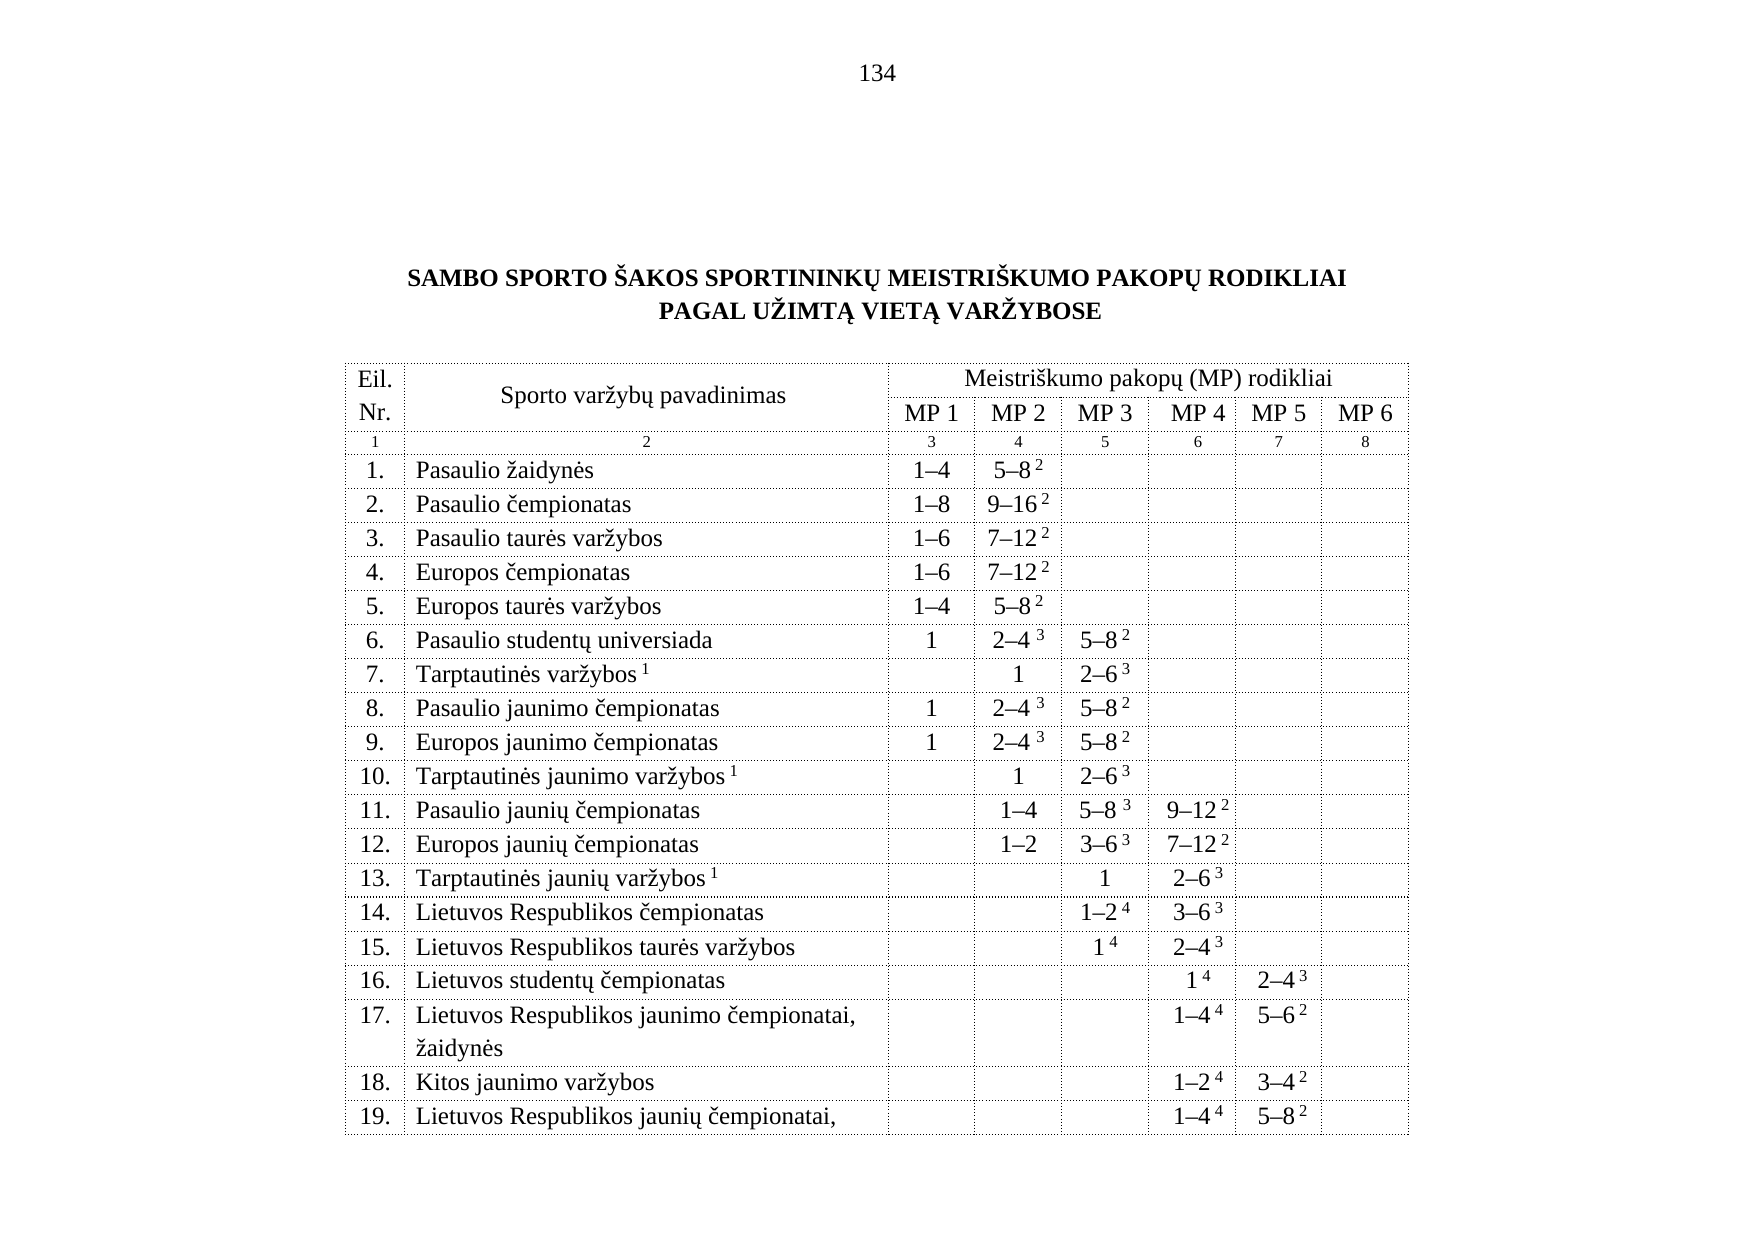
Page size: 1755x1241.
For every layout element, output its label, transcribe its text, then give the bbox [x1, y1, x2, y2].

table_cell [1322, 1066, 1409, 1100]
table_cell [1235, 692, 1322, 726]
table_cell 4 [975, 431, 1062, 454]
table_cell Lietuvos Respublikos taurės varžybos [405, 931, 888, 964]
table_cell [1322, 692, 1409, 726]
table_cell 1 4 [1148, 965, 1235, 999]
table_cell [888, 863, 975, 896]
table_cell [1322, 556, 1409, 590]
table_header Meistriškumo pakopų (MP) rodikliai [888, 363, 1409, 397]
table_cell [888, 999, 975, 1066]
table_cell 3 [888, 431, 975, 454]
table_cell 14. [345, 896, 404, 931]
table_cell 3–6 3 [1062, 828, 1148, 862]
table_cell 5 [1062, 431, 1148, 454]
table_cell 1 [888, 624, 975, 658]
table_cell 4. [345, 556, 404, 590]
table_cell [1235, 896, 1322, 931]
table_cell [1062, 556, 1148, 590]
table_cell 1–8 [888, 488, 975, 522]
table_cell 1 [975, 760, 1062, 794]
table_cell [1062, 454, 1148, 488]
table_cell [1322, 794, 1409, 828]
table_cell [1322, 454, 1409, 488]
table_cell [1062, 1066, 1148, 1100]
table_cell 1–2 [975, 828, 1062, 862]
table_cell 9–16 2 [975, 488, 1062, 522]
table_cell [1235, 931, 1322, 964]
table_cell Europos jaunimo čempionatas [405, 726, 888, 760]
table_cell Lietuvos Respublikos čempionatas [405, 896, 888, 931]
table_cell 1–2 4 [1062, 896, 1148, 931]
table_cell 1–4 [888, 454, 975, 488]
table_cell [1235, 760, 1322, 794]
table_cell [975, 931, 1062, 964]
table_cell 10. [345, 760, 404, 794]
table_cell 2. [345, 488, 404, 522]
table_cell 1–4 [888, 590, 975, 624]
table_cell 2–6 3 [1062, 760, 1148, 794]
table_cell 5–6 2 [1235, 999, 1322, 1066]
table_cell 5–8 3 [1062, 794, 1148, 828]
table_cell Pasaulio taurės varžybos [405, 522, 888, 556]
table_cell [1062, 488, 1148, 522]
table_cell [1322, 931, 1409, 964]
table_cell Tarptautinės jaunių varžybos 1 [405, 863, 888, 896]
table_cell [1235, 522, 1322, 556]
table_cell [1235, 624, 1322, 658]
table_cell 1–4 4 [1148, 999, 1235, 1066]
table_cell 7. [345, 658, 404, 692]
table_cell [888, 658, 975, 692]
table_cell [1322, 522, 1409, 556]
table_cell 1–4 4 [1148, 1100, 1235, 1134]
table_cell 3. [345, 522, 404, 556]
table_cell Tarptautinės varžybos 1 [405, 658, 888, 692]
table_cell [1148, 624, 1235, 658]
table_cell 1 [1062, 863, 1148, 896]
table_cell [1322, 590, 1409, 624]
table_cell Kitos jaunimo varžybos [405, 1066, 888, 1100]
table_cell 5–8 2 [975, 454, 1062, 488]
table_cell 11. [345, 794, 404, 828]
table_cell [1322, 863, 1409, 896]
table_cell [888, 965, 975, 999]
table_cell [1235, 556, 1322, 590]
table_cell [1322, 760, 1409, 794]
text PAGAL UŽIMTĄ VIETĄ VARŽYBOSE [118, 296, 1636, 325]
table_cell 2–4 3 [1148, 931, 1235, 964]
table_cell Pasaulio žaidynės [405, 454, 888, 488]
table_cell [1148, 454, 1235, 488]
table_cell [1062, 1100, 1148, 1134]
table_cell 3–4 2 [1235, 1066, 1322, 1100]
table_cell 5–8 2 [975, 590, 1062, 624]
table_cell 2–4 3 [975, 726, 1062, 760]
table_cell 8. [345, 692, 404, 726]
table_header Sporto varžybų pavadinimas [405, 363, 888, 431]
table_cell 9–12 2 [1148, 794, 1235, 828]
table_cell [1322, 896, 1409, 931]
table_cell [888, 1066, 975, 1100]
table_cell [975, 863, 1062, 896]
table_cell 2–4 3 [975, 692, 1062, 726]
table_cell Pasaulio studentų universiada [405, 624, 888, 658]
table_cell 5–8 2 [1062, 726, 1148, 760]
table_cell Pasaulio čempionatas [405, 488, 888, 522]
table_cell Europos čempionatas [405, 556, 888, 590]
table_cell Pasaulio jaunių čempionatas [405, 794, 888, 828]
table_cell 7–12 2 [975, 556, 1062, 590]
table_cell 15. [345, 931, 404, 964]
table_cell [1062, 590, 1148, 624]
table_cell [1322, 726, 1409, 760]
table_cell [888, 760, 975, 794]
table_cell 17. [345, 999, 404, 1066]
table_cell Lietuvos Respublikos jaunimo čempionatai, žaidynės [405, 999, 888, 1066]
table_cell 7–12 2 [1148, 828, 1235, 862]
table_cell Lietuvos Respublikos jaunių čempionatai, [405, 1100, 888, 1134]
table_cell [1148, 760, 1235, 794]
table_cell [1235, 454, 1322, 488]
table_cell 12. [345, 828, 404, 862]
table_cell 2–6 3 [1062, 658, 1148, 692]
table_cell [1148, 726, 1235, 760]
table_cell 1. [345, 454, 404, 488]
table_cell [888, 794, 975, 828]
table_cell 2–4 3 [975, 624, 1062, 658]
table_cell [1148, 658, 1235, 692]
table_cell Pasaulio jaunimo čempionatas [405, 692, 888, 726]
text SAMBO SPORTO ŠAKOS SPORTININKŲ MEISTRIŠKUMO PAKOPŲ RODIKLIAI [118, 263, 1636, 292]
table_cell 1–4 [975, 794, 1062, 828]
table_cell [1148, 556, 1235, 590]
table_cell 9. [345, 726, 404, 760]
table_cell 1–6 [888, 556, 975, 590]
table_cell [1235, 828, 1322, 862]
table_cell 5–8 2 [1062, 624, 1148, 658]
table_cell [1148, 522, 1235, 556]
table_cell MP 6 [1322, 397, 1409, 431]
table_cell 5–8 2 [1235, 1100, 1322, 1134]
table_cell [975, 1100, 1062, 1134]
table_cell Lietuvos studentų čempionatas [405, 965, 888, 999]
table_cell [1322, 965, 1409, 999]
table_cell 1 4 [1062, 931, 1148, 964]
table_cell 6. [345, 624, 404, 658]
table_cell 5. [345, 590, 404, 624]
table_cell [1235, 863, 1322, 896]
table_cell 6 [1148, 431, 1235, 454]
table_cell 2 [405, 431, 888, 454]
table_cell [1148, 590, 1235, 624]
table_cell [888, 828, 975, 862]
table_cell [1322, 1100, 1409, 1134]
table_cell [1322, 999, 1409, 1066]
table_cell 7 [1235, 431, 1322, 454]
table_cell 18. [345, 1066, 404, 1100]
table_cell [975, 965, 1062, 999]
table_cell [975, 896, 1062, 931]
table_cell Europos taurės varžybos [405, 590, 888, 624]
table_cell MP 5 [1235, 397, 1322, 431]
table_cell [1322, 828, 1409, 862]
table_cell [888, 896, 975, 931]
table_cell [975, 999, 1062, 1066]
table_cell [1062, 965, 1148, 999]
table_cell [1235, 726, 1322, 760]
table_cell 2–6 3 [1148, 863, 1235, 896]
table_cell 1 [888, 726, 975, 760]
table_cell MP 2 [975, 397, 1062, 431]
table_cell [888, 931, 975, 964]
table_cell MP 3 [1062, 397, 1148, 431]
table_cell [1148, 488, 1235, 522]
table_cell 1–6 [888, 522, 975, 556]
table_cell [1322, 658, 1409, 692]
table_cell MP 4 [1148, 397, 1235, 431]
table_cell 1 [888, 692, 975, 726]
table_cell 2–4 3 [1235, 965, 1322, 999]
table_cell [888, 1100, 975, 1134]
table_cell 3–6 3 [1148, 896, 1235, 931]
table_cell [1322, 488, 1409, 522]
table_cell 5–8 2 [1062, 692, 1148, 726]
table_cell 7–12 2 [975, 522, 1062, 556]
table_cell Europos jaunių čempionatas [405, 828, 888, 862]
table_cell 8 [1322, 431, 1409, 454]
table_cell [1062, 522, 1148, 556]
table_cell [975, 1066, 1062, 1100]
table_cell MP 1 [888, 397, 975, 431]
table_cell [1235, 590, 1322, 624]
table_cell [1235, 658, 1322, 692]
table_cell 1 [975, 658, 1062, 692]
table_cell Tarptautinės jaunimo varžybos 1 [405, 760, 888, 794]
table_cell [1235, 794, 1322, 828]
table_cell [1322, 624, 1409, 658]
table_cell [1062, 999, 1148, 1066]
table_cell 1 [345, 431, 404, 454]
table_cell 1–2 4 [1148, 1066, 1235, 1100]
table_cell 13. [345, 863, 404, 896]
table_cell [1235, 488, 1322, 522]
table_cell 16. [345, 965, 404, 999]
table_cell [1148, 692, 1235, 726]
table_header Eil. Nr. [345, 363, 404, 431]
table_cell 19. [345, 1100, 404, 1134]
